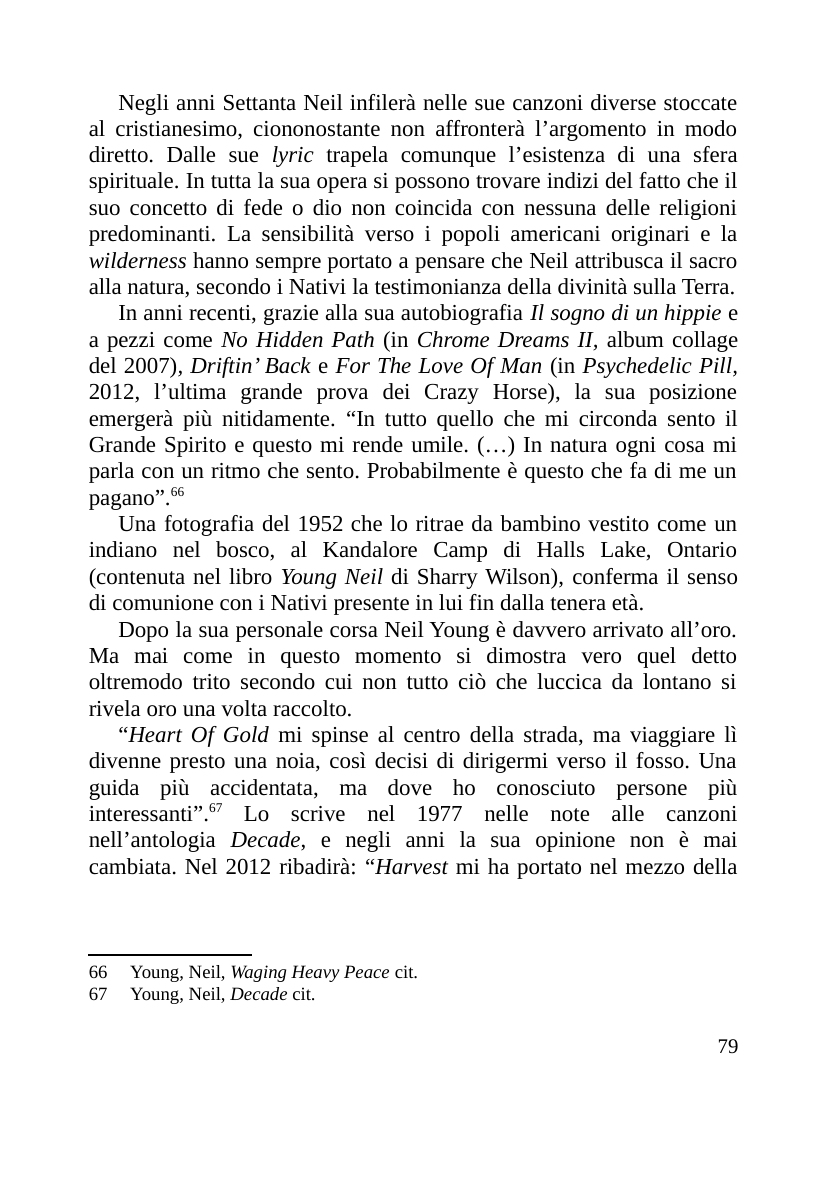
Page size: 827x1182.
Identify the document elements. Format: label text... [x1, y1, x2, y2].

text Dopo la sua personale corsa Neil Young è davvero arrivato all’oro. Ma mai come in questo momento si dimostra vero quel detto oltremodo trito secondo cui non tutto ciò che luccica da lontano si rivela oro una volta raccolto. [88, 616, 738, 721]
text In anni recenti, grazie alla sua autobiografia Il sogno di un hippie e a pezzi come No Hidden Path (in Chrome Dreams II, album collage del 2007), Driftin’ Back e For The Love Of Man (in Psychedelic Pill, 2012, l’ultima grande prova dei Crazy Horse), la sua posizione emergerà più nitidamente. “In tutto quello che mi circonda sento il Grande Spirito e questo mi rende umile. (…) In natura ogni cosa mi parla con un ritmo che sento. Probabilmente è questo che fa di me un pagano”. [88, 299, 738, 510]
text Young, Neil, Waging Heavy Peace cit. [88, 961, 738, 982]
text Una fotografia del 1952 che lo ritrae da bambino vestito come un indiano nel bosco, al Kandalore Camp di Halls Lake, Ontario (contenuta nel libro Young Neil di Sharry Wilson), conferma il senso di comunione con i Nativi presente in lui fin dalla tenera età. [88, 510, 738, 616]
text “Heart Of Gold mi spinse al centro della strada, ma viaggiare lì divenne presto una noia, così decisi di dirigermi verso il fosso. Una guida più accidentata, ma dove ho conosciuto persone più interessanti”. Lo scrive nel 1977 nelle note alle canzoni nell’antologia Decade, e negli anni la sua opinione non è mai cambiata. Nel 2012 ribadirà: “Harvest mi ha portato nel mezzo della [88, 721, 738, 879]
text Negli anni Settanta Neil infilerà nelle sue canzoni diverse stoccate al cristianesimo, ciononostante non affronterà l’argomento in modo diretto. Dalle sue lyric trapela comunque l’esistenza di una sfera spirituale. In tutta la sua opera si possono trovare indizi del fatto che il suo concetto di fede o dio non coincida con nessuna delle religioni predominanti. La sensibilità verso i popoli americani originari e la wilderness hanno sempre portato a pensare che Neil attribusca il sacro alla natura, secondo i Nativi la testimonianza della divinità sulla Terra. [88, 88, 738, 299]
text Young, Neil, Decade cit. [88, 982, 738, 1004]
